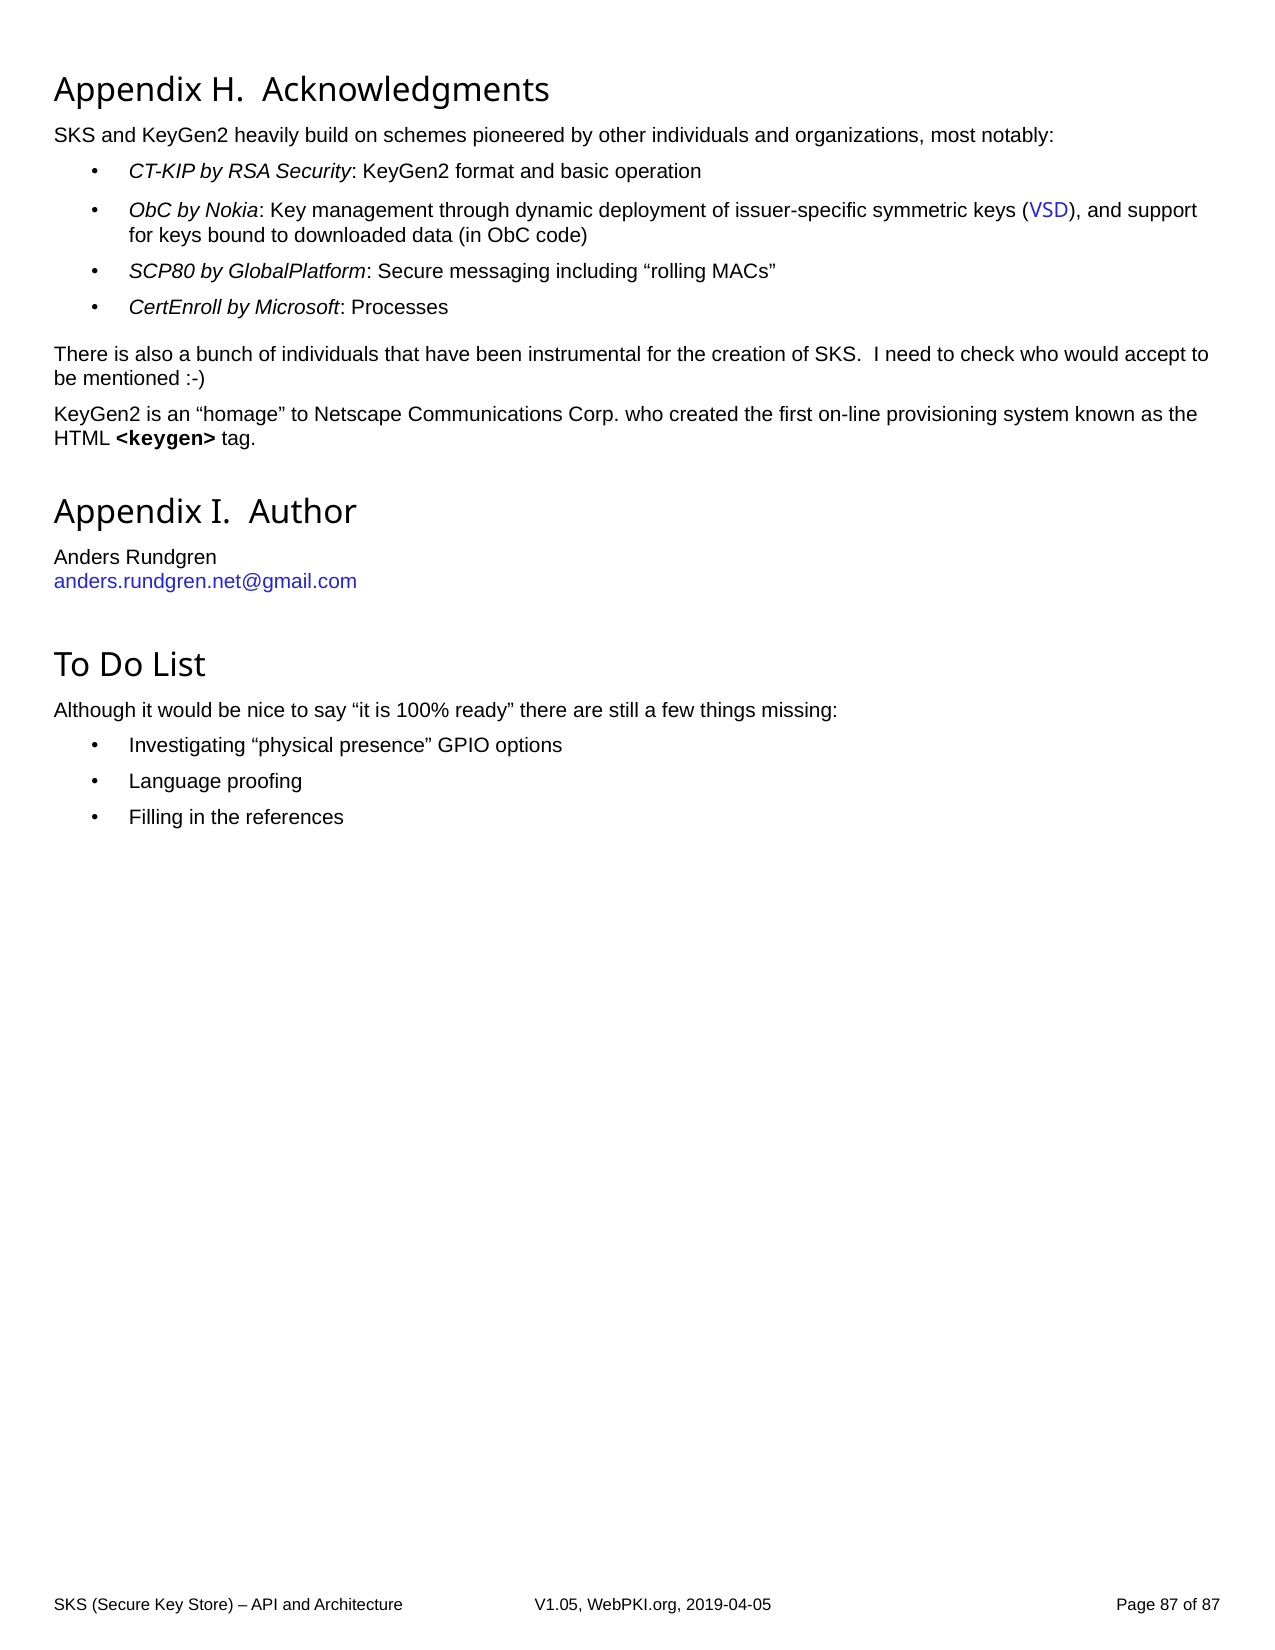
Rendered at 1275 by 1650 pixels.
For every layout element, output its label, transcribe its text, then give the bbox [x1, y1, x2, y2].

subtitle Author [54, 487, 1221, 533]
list CertEnroll by Microsoft: Processes [91, 295, 1221, 319]
list SCP80 by GlobalPlatform: Secure messaging including “rolling MACs” [91, 259, 1221, 283]
list Language proofing [91, 769, 1221, 793]
subtitle Acknowledgments [54, 66, 1221, 111]
text Anders Rundgren anders.rundgren.net@gmail.com [54, 545, 1221, 593]
list Filling in the references [91, 805, 1221, 829]
list Investigating “physical presence” GPIO options [91, 733, 1221, 757]
list CT-KIP by RSA Security: KeyGen2 format and basic operation [91, 159, 1221, 183]
text There is also a bunch of individuals that have been instrumental for the creation of SKS. I need to check who would accept to be mentioned :-) [54, 342, 1221, 390]
text To Do List [54, 640, 1221, 686]
text KeyGen2 is an “homage” to Netscape Communications Corp. who created the first on-line provisioning system known as the HTML <keygen> tag. [54, 402, 1221, 452]
text Although it would be nice to say “it is 100% ready” there are still a few things missing: [54, 697, 1221, 721]
text SKS and KeyGen2 heavily build on schemes pioneered by other individuals and organizations, most notably: [54, 123, 1221, 147]
list ObC by Nokia: Key management through dynamic deployment of issuer-specific symmetric keys (VSD), and support for keys bound to downloaded data (in ObC code) [91, 195, 1221, 247]
